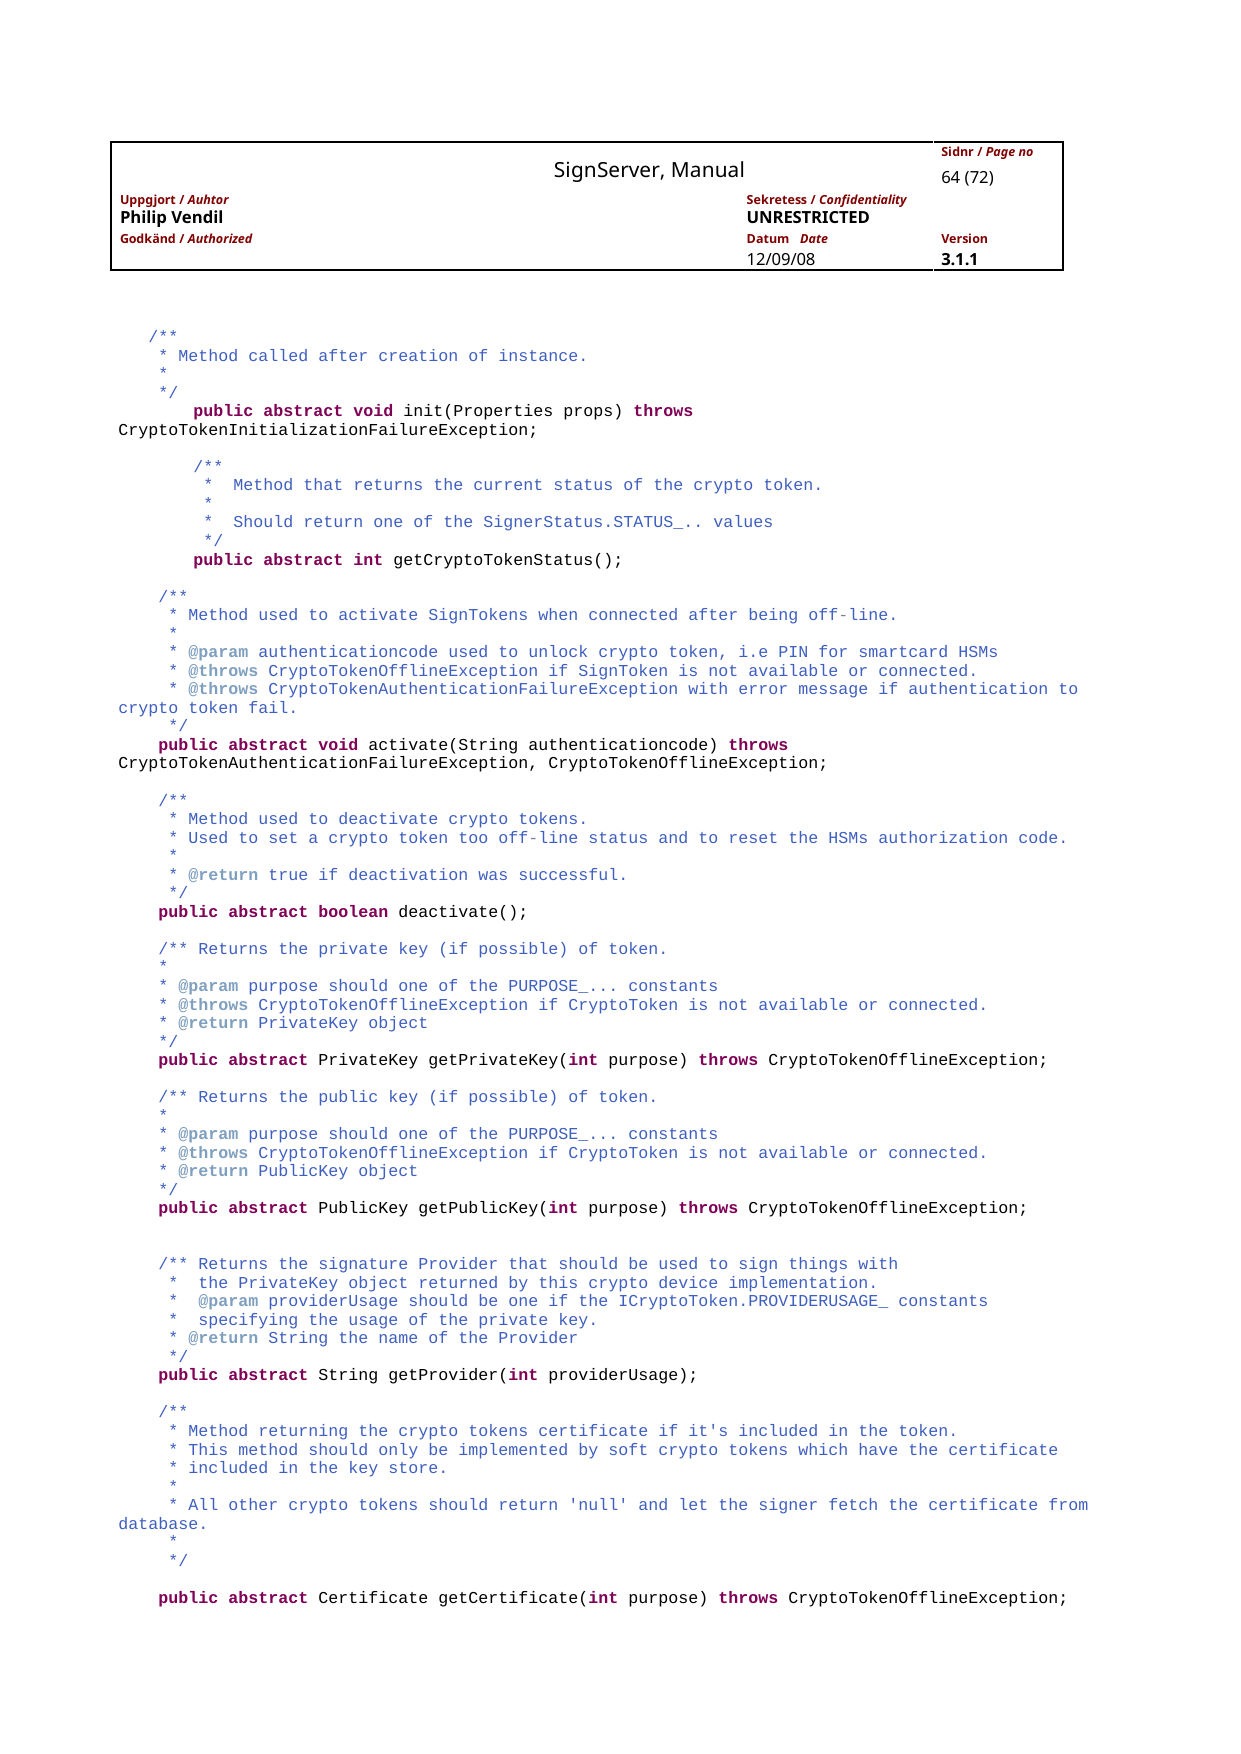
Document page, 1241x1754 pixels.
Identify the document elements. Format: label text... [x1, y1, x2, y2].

text * Should return one of the SignerStatus.STATUS_.. values [118, 514, 1122, 533]
text * [118, 1534, 1122, 1553]
text */ [118, 1182, 1122, 1200]
text public abstract PublicKey getPublicKey(int purpose) throws CryptoTokenOfflineException; [118, 1200, 1122, 1219]
text * Used to set a crypto token too off-line status and to reset the HSMs authorization code. [118, 829, 1122, 848]
text */ [118, 384, 1122, 403]
text * Method returning the crypto tokens certificate if it's included in the token. [118, 1423, 1122, 1441]
text * @return PrivateKey object [118, 1015, 1122, 1033]
text /** Returns the signature Provider that should be used to sign things with [118, 1256, 1122, 1274]
text public abstract PrivateKey getPrivateKey(int purpose) throws CryptoTokenOfflineException; [118, 1052, 1122, 1071]
text * Method that returns the current status of the crypto token. [118, 477, 1122, 496]
text * Method called after creation of instance. [118, 347, 1122, 366]
text public abstract void activate(String authenticationcode) throws CryptoTokenAuthenticationFailureException, CryptoTokenOfflineException; [118, 737, 1122, 774]
text * @throws CryptoTokenOfflineException if CryptoToken is not available or connected. [118, 996, 1122, 1015]
text * @return PublicKey object [118, 1163, 1122, 1182]
text * @throws CryptoTokenOfflineException if CryptoToken is not available or connected. [118, 1145, 1122, 1163]
text /** Returns the public key (if possible) of token. [118, 1089, 1122, 1108]
text * [118, 496, 1122, 514]
text public abstract int getCryptoTokenStatus(); [118, 551, 1122, 570]
text * @param purpose should one of the PURPOSE_... constants [118, 1126, 1122, 1145]
text */ [118, 1033, 1122, 1052]
text * [118, 848, 1122, 867]
text public abstract boolean deactivate(); [118, 904, 1122, 922]
text * included in the key store. [118, 1460, 1122, 1478]
text * @throws CryptoTokenOfflineException if SignToken is not available or connected. [118, 663, 1122, 681]
text * [118, 1478, 1122, 1497]
text * @param providerUsage should be one if the ICryptoToken.PROVIDERUSAGE_ constants [118, 1293, 1122, 1312]
text public abstract String getProvider(int providerUsage); [118, 1367, 1122, 1386]
text public abstract void init(Properties props) throws CryptoTokenInitializationFailureException; [118, 403, 1122, 440]
text /** [118, 588, 1122, 607]
text * specifying the usage of the private key. [118, 1312, 1122, 1330]
text * This method should only be implemented by soft crypto tokens which have the certificate [118, 1441, 1122, 1460]
text */ [118, 885, 1122, 904]
text */ [118, 1349, 1122, 1367]
text * @return true if deactivation was successful. [118, 867, 1122, 885]
text * [118, 1108, 1122, 1126]
text /** [118, 792, 1122, 811]
text * the PrivateKey object returned by this crypto device implementation. [118, 1274, 1122, 1293]
text /** Returns the private key (if possible) of token. [118, 941, 1122, 959]
text /** [118, 329, 1122, 347]
text * @return String the name of the Provider [118, 1330, 1122, 1349]
text * @throws CryptoTokenAuthenticationFailureException with error message if authentication to crypto token fail. [118, 681, 1122, 718]
text * [118, 626, 1122, 644]
text */ [118, 533, 1122, 551]
text /** [118, 1404, 1122, 1423]
text */ [118, 718, 1122, 737]
text * Method used to activate SignTokens when connected after being off-line. [118, 607, 1122, 626]
text * @param purpose should one of the PURPOSE_... constants [118, 978, 1122, 996]
text public abstract Certificate getCertificate(int purpose) throws CryptoTokenOfflineException; [118, 1590, 1122, 1608]
text * @param authenticationcode used to unlock crypto token, i.e PIN for smartcard HSMs [118, 644, 1122, 663]
text /** [118, 459, 1122, 477]
text * [118, 366, 1122, 384]
text * [118, 959, 1122, 978]
text * Method used to deactivate crypto tokens. [118, 811, 1122, 829]
text * All other crypto tokens should return 'null' and let the signer fetch the certificate from database. [118, 1497, 1122, 1534]
text */ [118, 1553, 1122, 1571]
